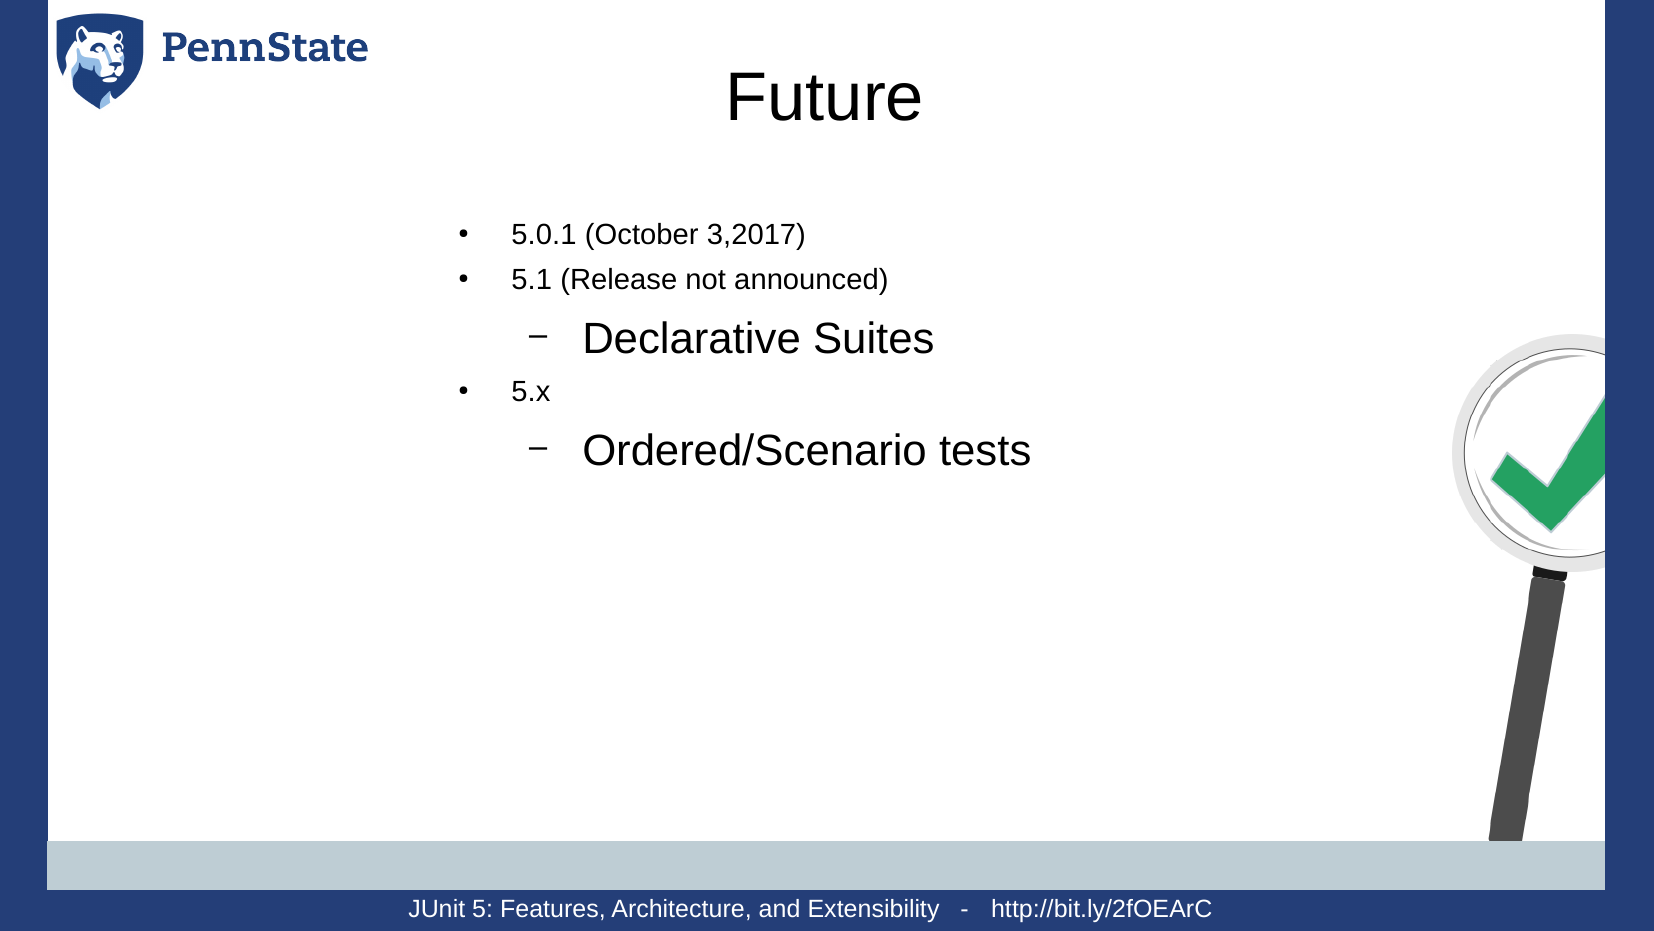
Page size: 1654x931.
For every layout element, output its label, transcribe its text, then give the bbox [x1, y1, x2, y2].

picture [48, 0, 411, 152]
list 5.0.1 (October 3,2017) 5.1 (Release not announced) Declarative Suites 5.x Ordered/Scenario tests [440, 217, 1213, 736]
title Future [60, 19, 1591, 175]
picture [1452, 334, 1605, 841]
